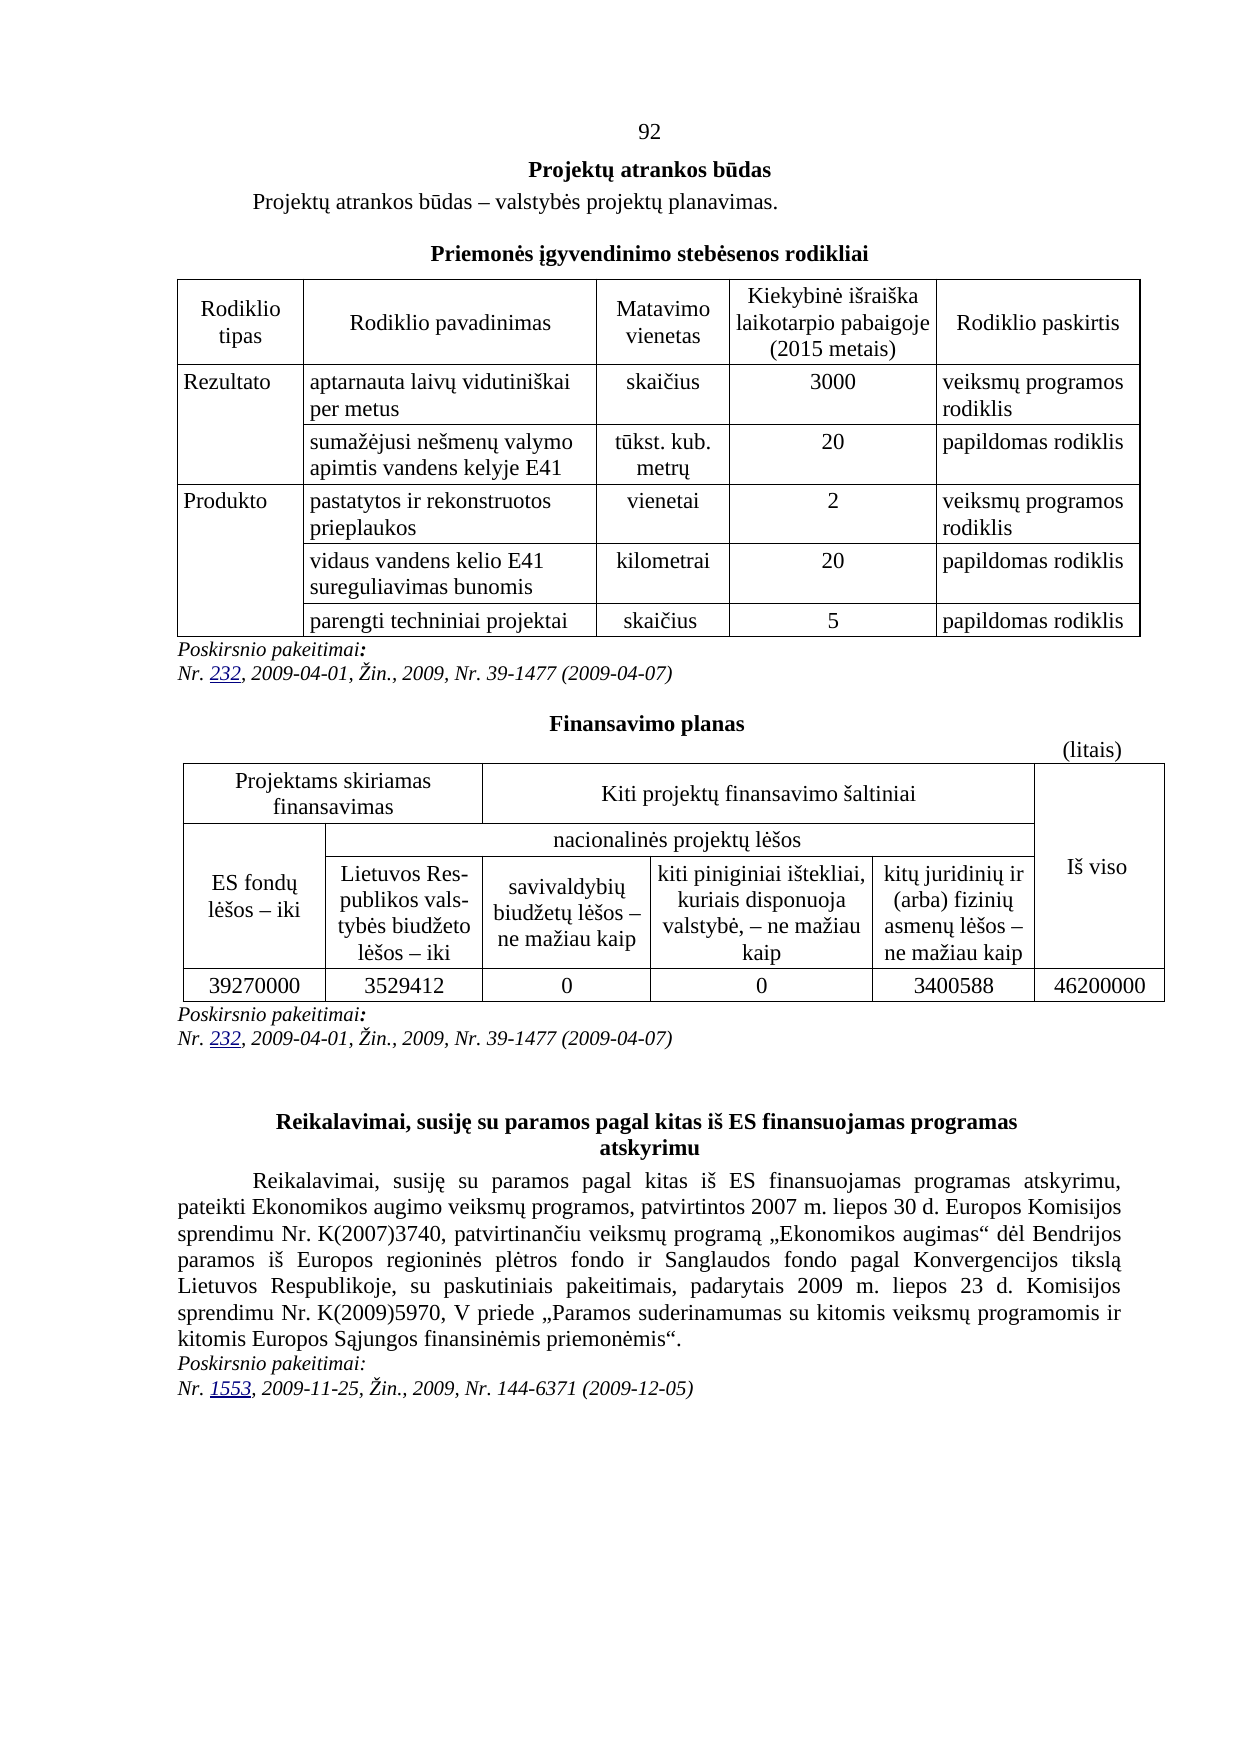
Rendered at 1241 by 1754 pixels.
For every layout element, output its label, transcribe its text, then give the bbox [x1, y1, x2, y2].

text (litais) [177, 736, 1122, 763]
subtitle Poskirsnio pakeitimai: [177, 1002, 1122, 1026]
table_cell 5 [730, 604, 936, 636]
subtitle Poskirsnio pakeitimai: [177, 637, 1122, 661]
table_header Rodiklio pavadinimas [304, 280, 596, 364]
table_header Projektams skiriamas finansavimas [184, 764, 482, 822]
table_cell ES fondų lėšos – iki [184, 824, 325, 968]
text Finansavimo planas [177, 710, 1122, 736]
table_header Matavimo vienetas [597, 280, 729, 364]
table_cell 0 [483, 969, 650, 1001]
table_cell 3000 [730, 365, 936, 424]
table_cell 20 [730, 544, 936, 603]
table_cell 20 [730, 425, 936, 483]
text Projektų atrankos būdas [177, 156, 1122, 182]
table_cell pastatytos ir rekonstruotos prieplaukos [304, 485, 596, 543]
table_cell vienetai [597, 485, 729, 543]
text Nr. 1553, 2009-11-25, Žin., 2009, Nr. 144-6371 (2009-12-05) [177, 1375, 1122, 1399]
table_cell 2 [730, 485, 936, 543]
table_cell kiti piniginiai ištekliai, kuriais disponuoja valstybė, – ne mažiau kaip [651, 857, 872, 968]
table_cell Lietuvos Res­publikos vals­tybės biudžeto lėšos – iki [326, 857, 482, 968]
text Nr. 232, 2009-04-01, Žin., 2009, Nr. 39-1477 (2009-04-07) [177, 661, 1122, 685]
table_cell 3529412 [326, 969, 482, 1001]
table_cell veiksmų programos rodiklis [937, 485, 1139, 543]
table_cell 0 [651, 969, 872, 1001]
text Poskirsnio pakeitimai: [177, 1351, 1122, 1375]
table_cell skaičius [597, 365, 729, 424]
table_cell Produkto [178, 485, 303, 636]
table_cell vidaus vandens kelio E41 sureguliavimas bunomis [304, 544, 596, 603]
table_cell papildomas rodiklis [937, 604, 1139, 636]
text Priemonės įgyvendinimo stebėsenos rodikliai [177, 239, 1122, 266]
table_cell savivaldybių biudžetų lėšos – ne mažiau kaip [483, 857, 650, 968]
table_cell sumažėjusi nešmenų valymo apimtis vandens kelyje E41 [304, 425, 596, 483]
table_cell kitų juridinių ir (arba) fizinių asmenų lėšos – ne mažiau kaip [873, 857, 1034, 968]
text Nr. 232, 2009-04-01, Žin., 2009, Nr. 39-1477 (2009-04-07) [177, 1026, 1122, 1050]
table_header Kiekybinė išraiška laikotarpio pabaigoje (2015 metais) [730, 280, 936, 364]
table_cell 39270000 [184, 969, 325, 1001]
text Reikalavimai, susiję su paramos pagal kitas iš ES finansuojamas programas atskyrimu [177, 1108, 1122, 1161]
table_cell skaičius [597, 604, 729, 636]
table_cell 3400588 [873, 969, 1034, 1001]
table_header Iš viso [1035, 764, 1164, 968]
table_cell tūkst. kub. metrų [597, 425, 729, 483]
table_cell papildomas rodiklis [937, 544, 1139, 603]
table_header Rodiklio tipas [178, 280, 303, 364]
table_cell nacionalinės projektų lėšos [326, 824, 1034, 856]
text Reikalavimai, susiję su paramos pagal kitas iš ES finansuojamas programas atskyrimu, pateikti Ekonomikos augimo veiksmų programos, patvirtintos 2007 m. liepos 30 d. Europos Komisijos sprendimu Nr. K(2007)3740, patvirtinančiu veiksmų programą „Ekonomikos augimas“ dėl Bendrijos paramos iš Europos regioninės plėtros fondo ir Sanglaudos fondo pagal Konvergencijos tikslą Lietuvos Respublikoje, su paskutiniais pakeitimais, padarytais 2009 m. liepos 23 d. Komisijos sprendimu Nr. K(2009)5970, V priede „Paramos suderinamumas su kitomis veiksmų programomis ir kitomis Europos Sąjungos finansinėmis priemonėmis“. [177, 1167, 1122, 1351]
text Projektų atrankos būdas – valstybės projektų planavimas. [177, 188, 1122, 214]
table_cell papildomas rodiklis [937, 425, 1139, 483]
table_header Kiti projektų finansavimo šaltiniai [483, 764, 1034, 822]
table_cell veiksmų programos rodiklis [937, 365, 1139, 424]
table_cell 46200000 [1035, 969, 1164, 1001]
table_cell parengti techniniai projektai [304, 604, 596, 636]
table_cell Rezultato [178, 365, 303, 483]
table_header Rodiklio paskirtis [937, 280, 1139, 364]
table_cell aptarnauta laivų vidutiniškai per metus [304, 365, 596, 424]
table_cell kilometrai [597, 544, 729, 603]
